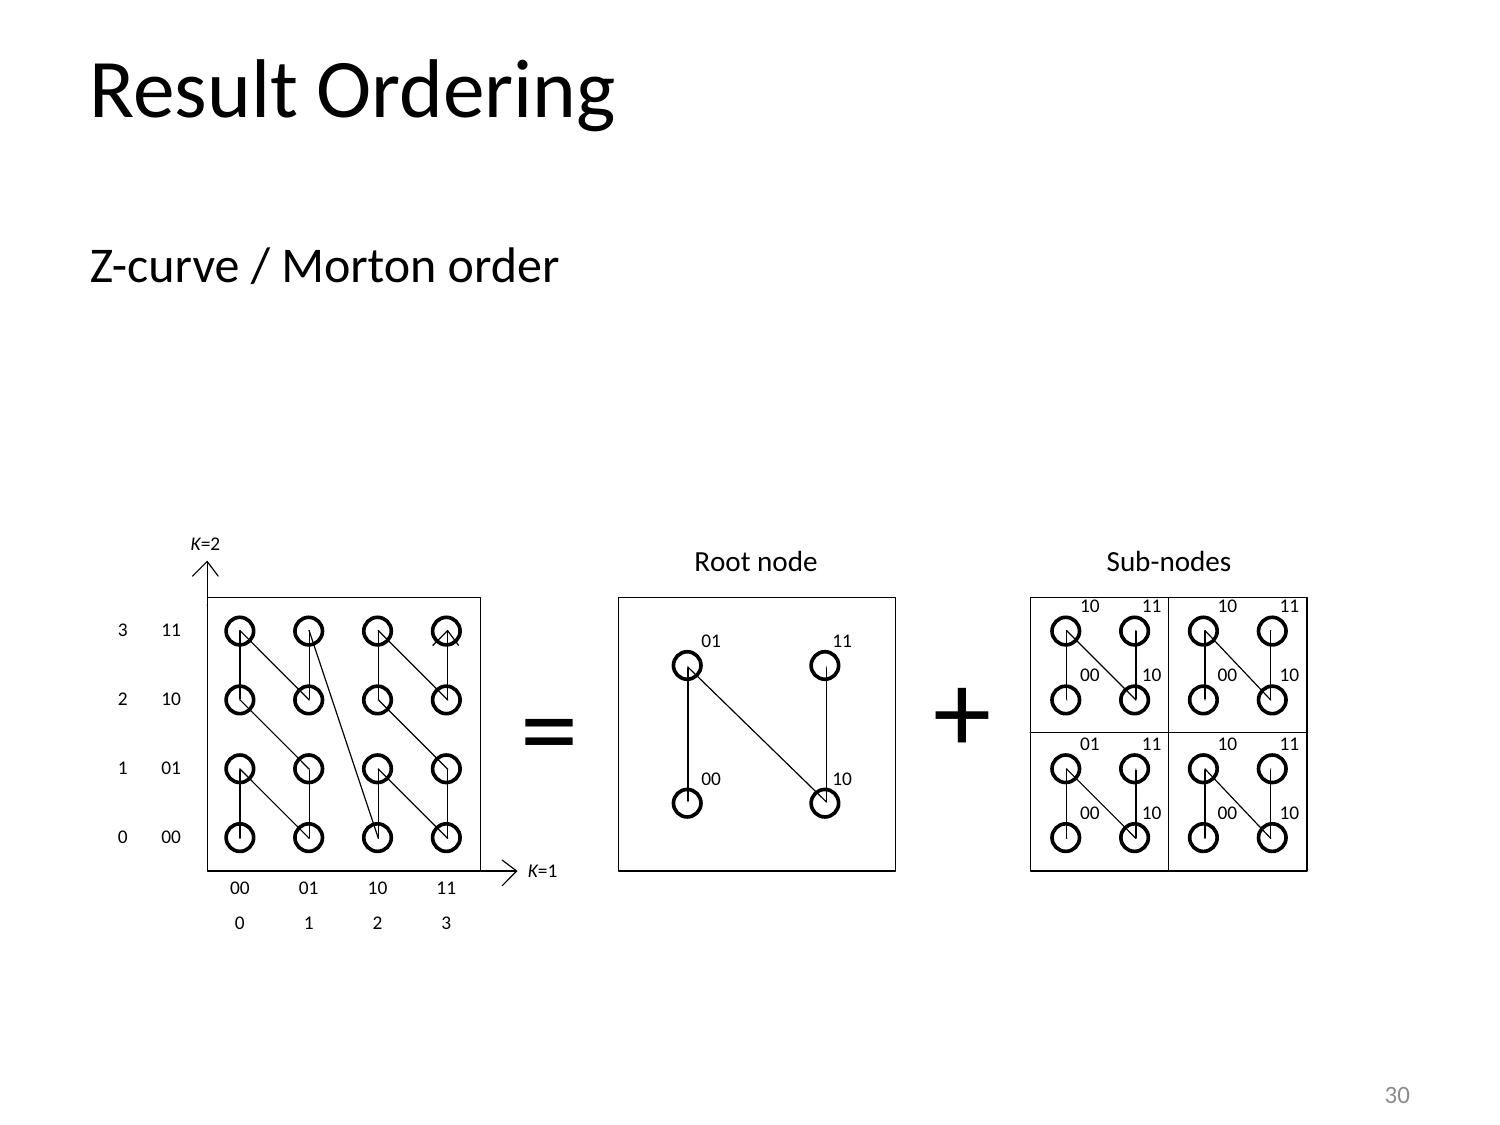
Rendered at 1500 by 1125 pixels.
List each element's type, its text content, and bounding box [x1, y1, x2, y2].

text_box Z-curve / Morton order [75, 224, 1425, 1038]
picture [112, 525, 1313, 941]
text_box Result Ordering [75, 12, 1425, 155]
text_box [1074, 1079, 1425, 1107]
